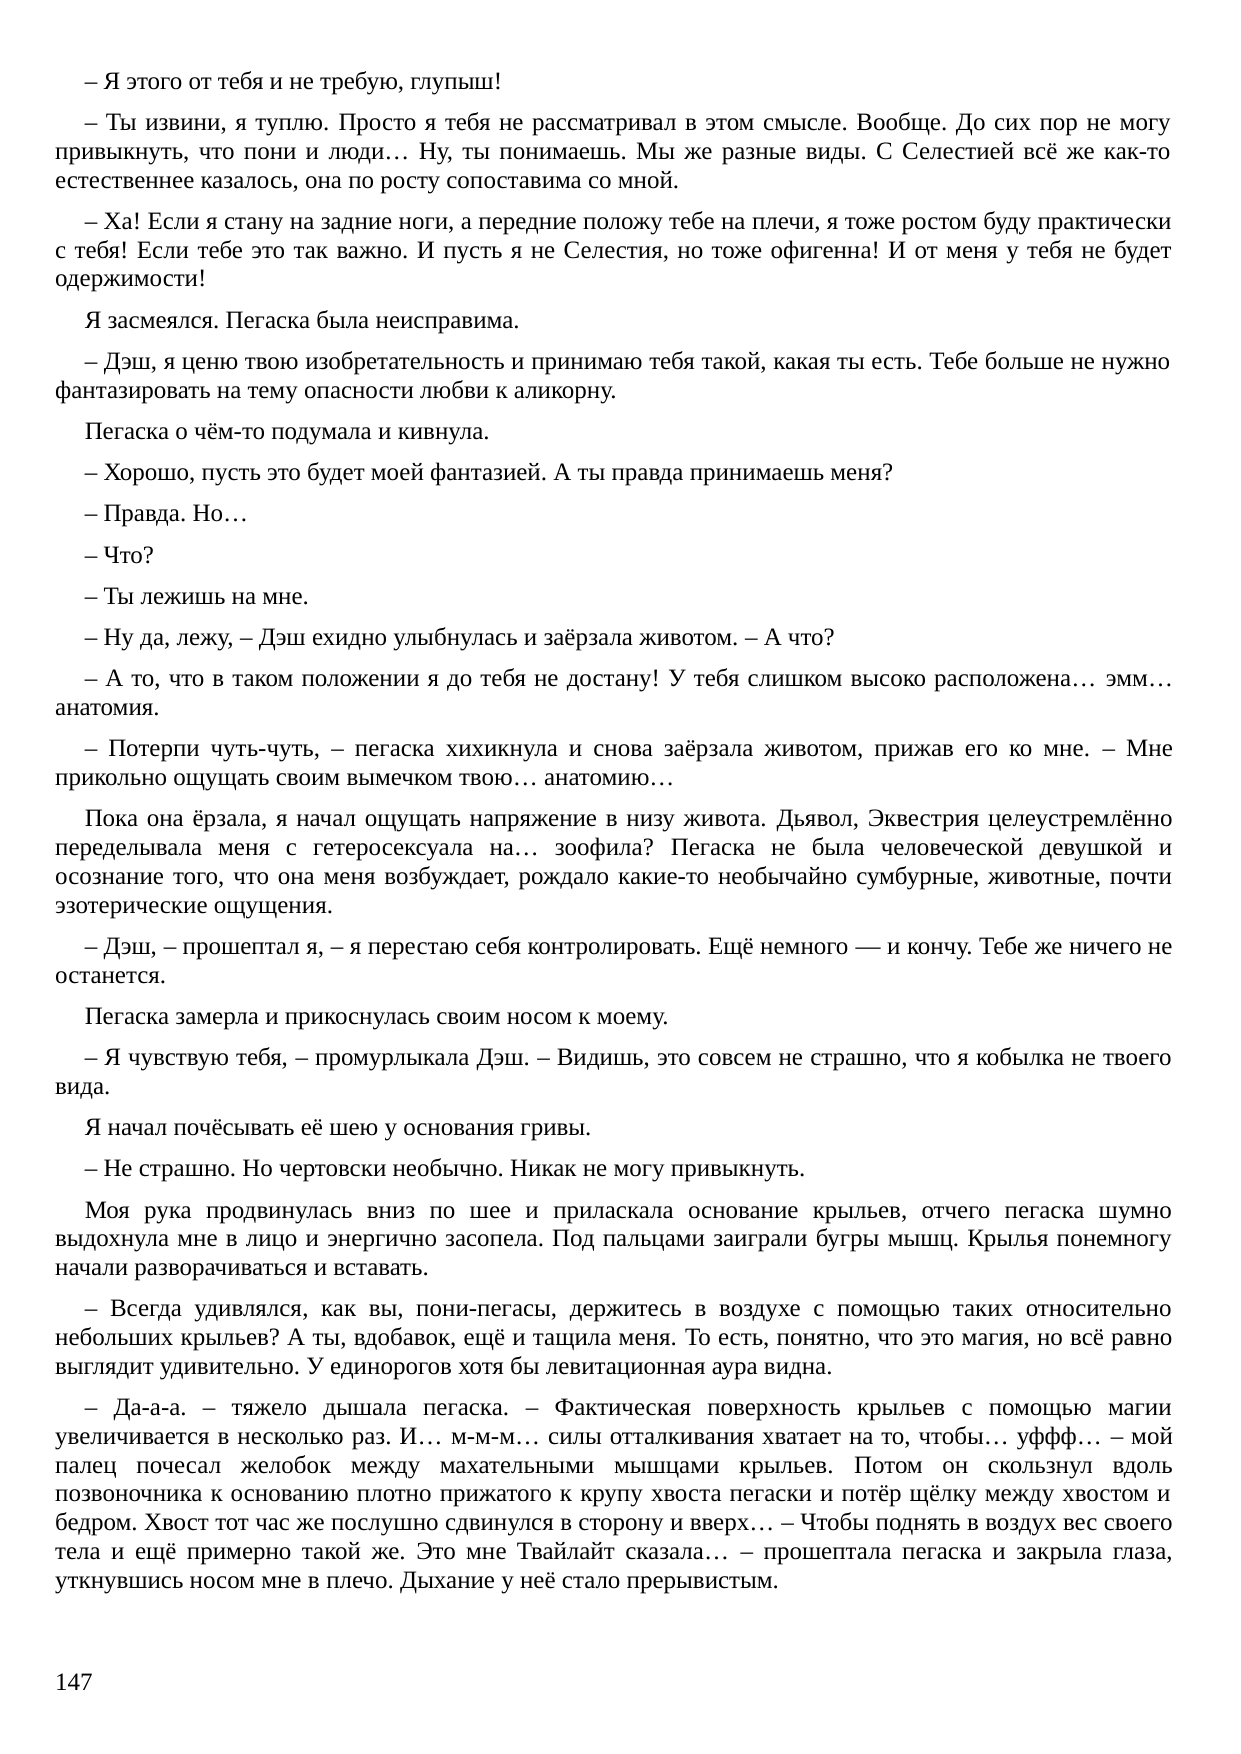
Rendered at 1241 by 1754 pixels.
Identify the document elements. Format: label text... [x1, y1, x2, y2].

text Моя рука продвинулась вниз по шее и приласкала основание крыльев, отчего пегаска шумно выдохнула мне в лицо и энергично засопела. Под пальцами заиграли бугры мышц. Крылья понемногу начали разворачиваться и вставать. [55, 1195, 1173, 1281]
text Пока она ёрзала, я начал ощущать напряжение в низу живота. Дьявол, Эквестрия целеустремлённо переделывала меня с гетеросексуала на… зоофила? Пегаска не была человеческой девушкой и осознание того, что она меня возбуждает, рождало какие-то необычайно сумбурные, животные, почти эзотерические ощущения. [55, 803, 1173, 918]
text – Ты лежишь на мне. [55, 581, 1173, 610]
text – Я чувствую тебя, – промурлыкала Дэш. – Видишь, это совсем не страшно, что я кобылка не твоего вида. [55, 1042, 1173, 1100]
text Я засмеялся. Пегаска была неисправима. [55, 305, 1173, 333]
text – Потерпи чуть-чуть, – пегаска хихикнула и снова заёрзала животом, прижав его ко мне. – Мне прикольно ощущать своим вымечком твою… анатомию… [55, 733, 1173, 791]
text – Ты извини, я туплю. Просто я тебя не рассматривал в этом смысле. Вообще. До сих пор не могу привыкнуть, что пони и люди… Ну, ты понимаешь. Мы же разные виды. С Селестией всё же как-то естественнее казалось, она по росту сопоставима со мной. [55, 107, 1173, 193]
text – Ха! Если я стану на задние ноги, а передние положу тебе на плечи, я тоже ростом буду практически с тебя! Если тебе это так важно. И пусть я не Селестия, но тоже офигенна! И от меня у тебя не будет одержимости! [55, 206, 1173, 292]
text – А то, что в таком положении я до тебя не достану! У тебя слишком высоко расположена… эмм… анатомия. [55, 663, 1173, 721]
text Пегаска замерла и прикоснулась своим носом к моему. [55, 1001, 1173, 1030]
text Пегаска о чём-то подумала и кивнула. [55, 416, 1173, 445]
text Я начал почёсывать её шею у основания гривы. [55, 1112, 1173, 1141]
text – Что? [55, 540, 1173, 568]
text – Да-а-а. – тяжело дышала пегаска. – Фактическая поверхность крыльев с помощью магии увеличивается в несколько раз. И… м-м-м… силы отталкивания хватает на то, чтобы… уффф… – мой палец почесал желобок между махательными мышцами крыльев. Потом он скользнул вдоль позвоночника к основанию плотно прижатого к крупу хвоста пегаски и потёр щёлку между хвостом и бедром. Хвост тот час же послушно сдвинулся в сторону и вверх… – Чтобы поднять в воздух вес своего тела и ещё примерно такой же. Это мне Твайлайт сказала… – прошептала пегаска и закрыла глаза, уткнувшись носом мне в плечо. Дыхание у неё стало прерывистым. [55, 1392, 1173, 1593]
text – Дэш, я ценю твою изобретательность и принимаю тебя такой, какая ты есть. Тебе больше не нужно фантазировать на тему опасности любви к аликорну. [55, 346, 1173, 403]
text – Хорошо, пусть это будет моей фантазией. А ты правда принимаешь меня? [55, 457, 1173, 486]
text – Дэш, – прошептал я, – я перестаю себя контролировать. Ещё немного — и кончу. Тебе же ничего не останется. [55, 931, 1173, 988]
text – Я этого от тебя и не требую, глупыш! [55, 66, 1173, 95]
text – Ну да, лежу, – Дэш ехидно улыбнулась и заёрзала животом. – А что? [55, 622, 1173, 651]
text – Правда. Но… [55, 498, 1173, 527]
text – Всегда удивлялся, как вы, пони-пегасы, держитесь в воздухе с помощью таких относительно небольших крыльев? А ты, вдобавок, ещё и тащила меня. То есть, понятно, что это магия, но всё равно выглядит удивительно. У единорогов хотя бы левитационная аура видна. [55, 1293, 1173, 1380]
text – Не страшно. Но чертовски необычно. Никак не могу привыкнуть. [55, 1153, 1173, 1182]
